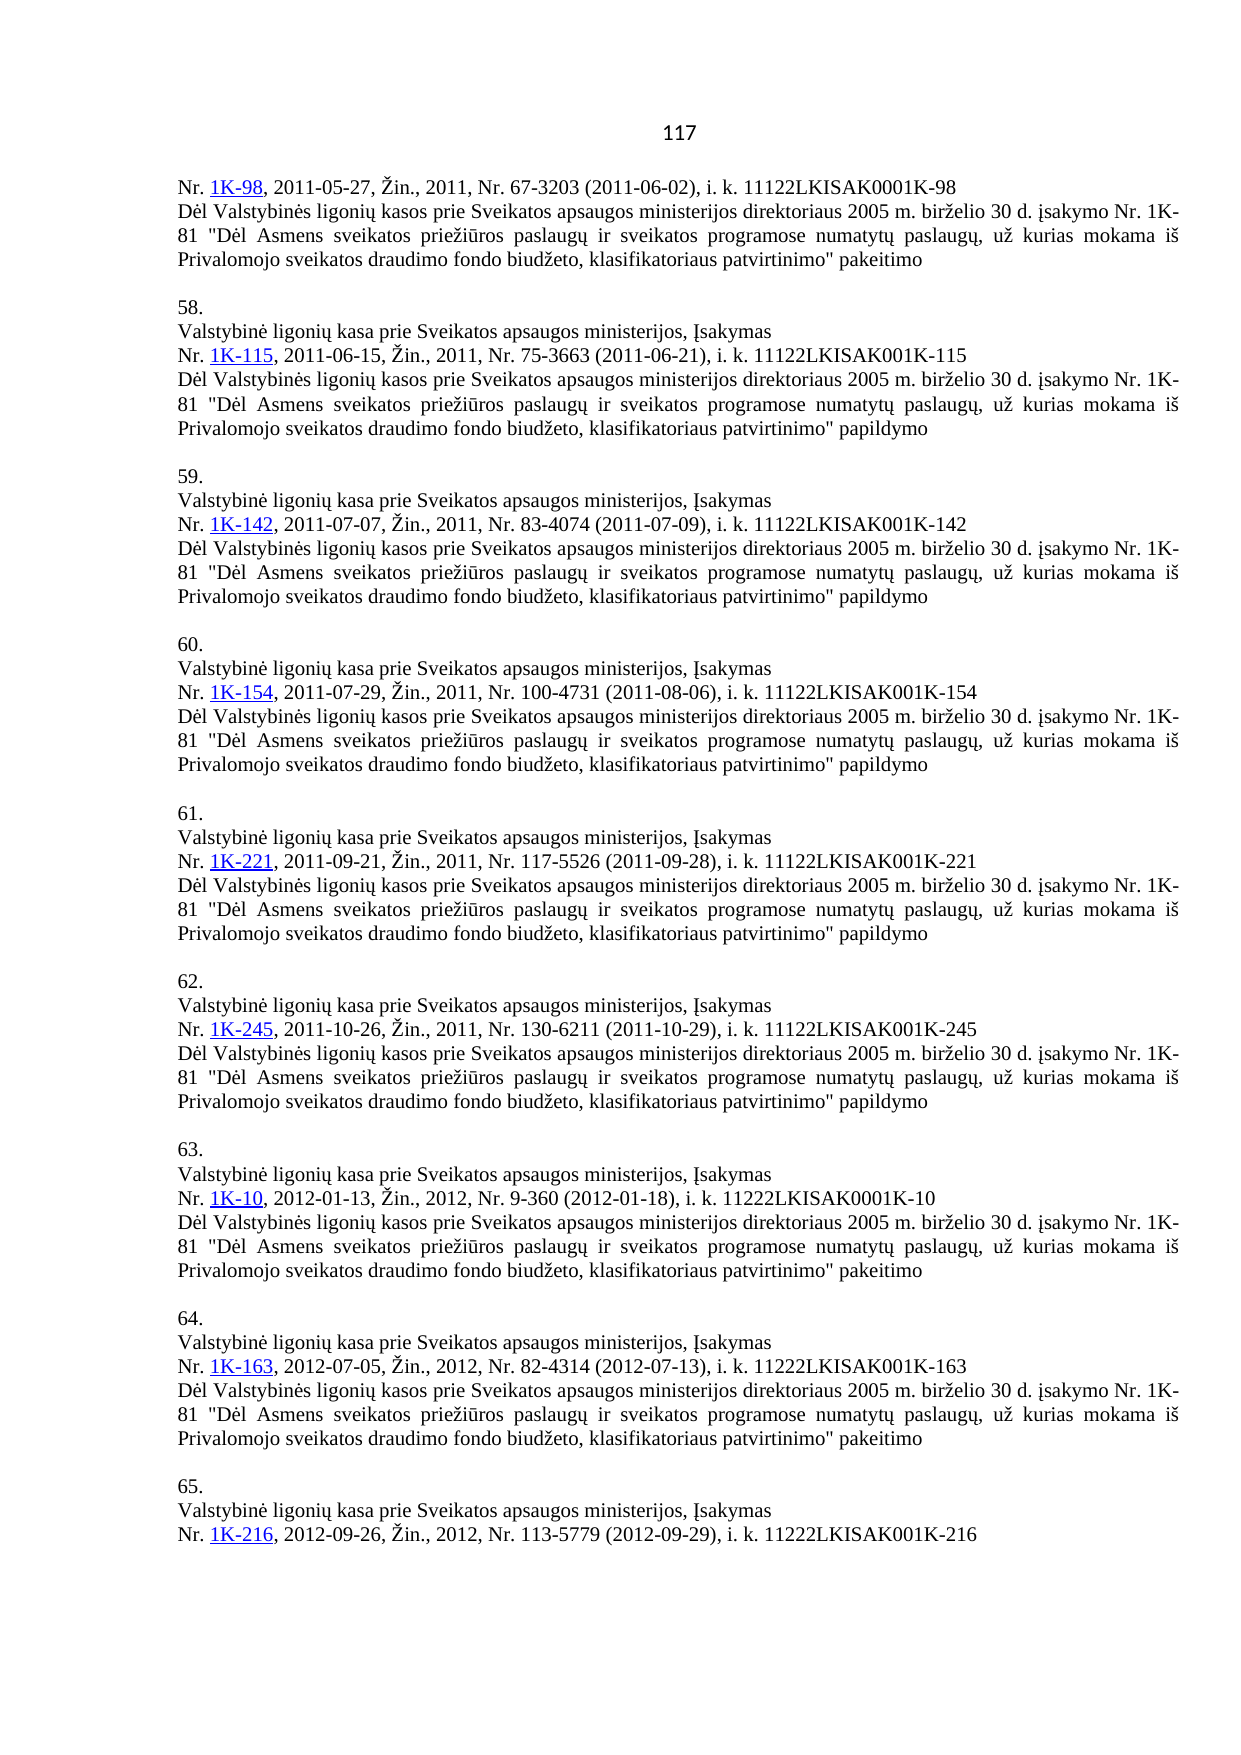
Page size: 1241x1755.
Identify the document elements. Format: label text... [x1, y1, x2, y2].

text Nr. 1K-216, 2012-09-26, Žin., 2012, Nr. 113-5779 (2012-09-29), i. k. 11222LKISAK001K-216 [177, 1522, 1181, 1546]
text Dėl Valstybinės ligonių kasos prie Sveikatos apsaugos ministerijos direktoriaus 2005 m. birželio 30 d. įsakymo Nr. 1K-81 "Dėl Asmens sveikatos priežiūros paslaugų ir sveikatos programose numatytų paslaugų, už kurias mokama iš Privalomojo sveikatos draudimo fondo biudžeto, klasifikatoriaus patvirtinimo" papildymo [177, 873, 1181, 945]
text Dėl Valstybinės ligonių kasos prie Sveikatos apsaugos ministerijos direktoriaus 2005 m. birželio 30 d. įsakymo Nr. 1K-81 "Dėl Asmens sveikatos priežiūros paslaugų ir sveikatos programose numatytų paslaugų, už kurias mokama iš Privalomojo sveikatos draudimo fondo biudžeto, klasifikatoriaus patvirtinimo" pakeitimo [177, 1378, 1181, 1450]
text Dėl Valstybinės ligonių kasos prie Sveikatos apsaugos ministerijos direktoriaus 2005 m. birželio 30 d. įsakymo Nr. 1K-81 "Dėl Asmens sveikatos priežiūros paslaugų ir sveikatos programose numatytų paslaugų, už kurias mokama iš Privalomojo sveikatos draudimo fondo biudžeto, klasifikatoriaus patvirtinimo" papildymo [177, 704, 1181, 776]
text Nr. 1K-163, 2012-07-05, Žin., 2012, Nr. 82-4314 (2012-07-13), i. k. 11222LKISAK001K-163 [177, 1354, 1181, 1378]
text Dėl Valstybinės ligonių kasos prie Sveikatos apsaugos ministerijos direktoriaus 2005 m. birželio 30 d. įsakymo Nr. 1K-81 "Dėl Asmens sveikatos priežiūros paslaugų ir sveikatos programose numatytų paslaugų, už kurias mokama iš Privalomojo sveikatos draudimo fondo biudžeto, klasifikatoriaus patvirtinimo" papildymo [177, 536, 1181, 608]
text Valstybinė ligonių kasa prie Sveikatos apsaugos ministerijos, Įsakymas [177, 488, 1181, 512]
text 58. [177, 295, 1181, 319]
text Nr. 1K-142, 2011-07-07, Žin., 2011, Nr. 83-4074 (2011-07-09), i. k. 11122LKISAK001K-142 [177, 512, 1181, 536]
text Nr. 1K-115, 2011-06-15, Žin., 2011, Nr. 75-3663 (2011-06-21), i. k. 11122LKISAK001K-115 [177, 343, 1181, 367]
text 60. [177, 632, 1181, 656]
text 62. [177, 969, 1181, 993]
text 65. [177, 1474, 1181, 1498]
text Nr. 1K-10, 2012-01-13, Žin., 2012, Nr. 9-360 (2012-01-18), i. k. 11222LKISAK0001K-10 [177, 1186, 1181, 1209]
text Valstybinė ligonių kasa prie Sveikatos apsaugos ministerijos, Įsakymas [177, 1330, 1181, 1354]
text 64. [177, 1306, 1181, 1330]
text Valstybinė ligonių kasa prie Sveikatos apsaugos ministerijos, Įsakymas [177, 1161, 1181, 1186]
text Nr. 1K-98, 2011-05-27, Žin., 2011, Nr. 67-3203 (2011-06-02), i. k. 11122LKISAK0001K-98 [177, 175, 1181, 199]
text Valstybinė ligonių kasa prie Sveikatos apsaugos ministerijos, Įsakymas [177, 319, 1181, 343]
text Valstybinė ligonių kasa prie Sveikatos apsaugos ministerijos, Įsakymas [177, 824, 1181, 849]
text Dėl Valstybinės ligonių kasos prie Sveikatos apsaugos ministerijos direktoriaus 2005 m. birželio 30 d. įsakymo Nr. 1K-81 "Dėl Asmens sveikatos priežiūros paslaugų ir sveikatos programose numatytų paslaugų, už kurias mokama iš Privalomojo sveikatos draudimo fondo biudžeto, klasifikatoriaus patvirtinimo" papildymo [177, 1041, 1181, 1113]
text Dėl Valstybinės ligonių kasos prie Sveikatos apsaugos ministerijos direktoriaus 2005 m. birželio 30 d. įsakymo Nr. 1K-81 "Dėl Asmens sveikatos priežiūros paslaugų ir sveikatos programose numatytų paslaugų, už kurias mokama iš Privalomojo sveikatos draudimo fondo biudžeto, klasifikatoriaus patvirtinimo" pakeitimo [177, 1209, 1181, 1282]
text Valstybinė ligonių kasa prie Sveikatos apsaugos ministerijos, Įsakymas [177, 656, 1181, 680]
text Dėl Valstybinės ligonių kasos prie Sveikatos apsaugos ministerijos direktoriaus 2005 m. birželio 30 d. įsakymo Nr. 1K-81 "Dėl Asmens sveikatos priežiūros paslaugų ir sveikatos programose numatytų paslaugų, už kurias mokama iš Privalomojo sveikatos draudimo fondo biudžeto, klasifikatoriaus patvirtinimo" papildymo [177, 367, 1181, 439]
text 61. [177, 801, 1181, 824]
text Valstybinė ligonių kasa prie Sveikatos apsaugos ministerijos, Įsakymas [177, 993, 1181, 1017]
text Nr. 1K-221, 2011-09-21, Žin., 2011, Nr. 117-5526 (2011-09-28), i. k. 11122LKISAK001K-221 [177, 849, 1181, 873]
text 63. [177, 1137, 1181, 1161]
text Valstybinė ligonių kasa prie Sveikatos apsaugos ministerijos, Įsakymas [177, 1498, 1181, 1522]
text 59. [177, 464, 1181, 488]
text Nr. 1K-154, 2011-07-29, Žin., 2011, Nr. 100-4731 (2011-08-06), i. k. 11122LKISAK001K-154 [177, 680, 1181, 704]
text Dėl Valstybinės ligonių kasos prie Sveikatos apsaugos ministerijos direktoriaus 2005 m. birželio 30 d. įsakymo Nr. 1K-81 "Dėl Asmens sveikatos priežiūros paslaugų ir sveikatos programose numatytų paslaugų, už kurias mokama iš Privalomojo sveikatos draudimo fondo biudžeto, klasifikatoriaus patvirtinimo" pakeitimo [177, 199, 1181, 271]
text Nr. 1K-245, 2011-10-26, Žin., 2011, Nr. 130-6211 (2011-10-29), i. k. 11122LKISAK001K-245 [177, 1017, 1181, 1041]
